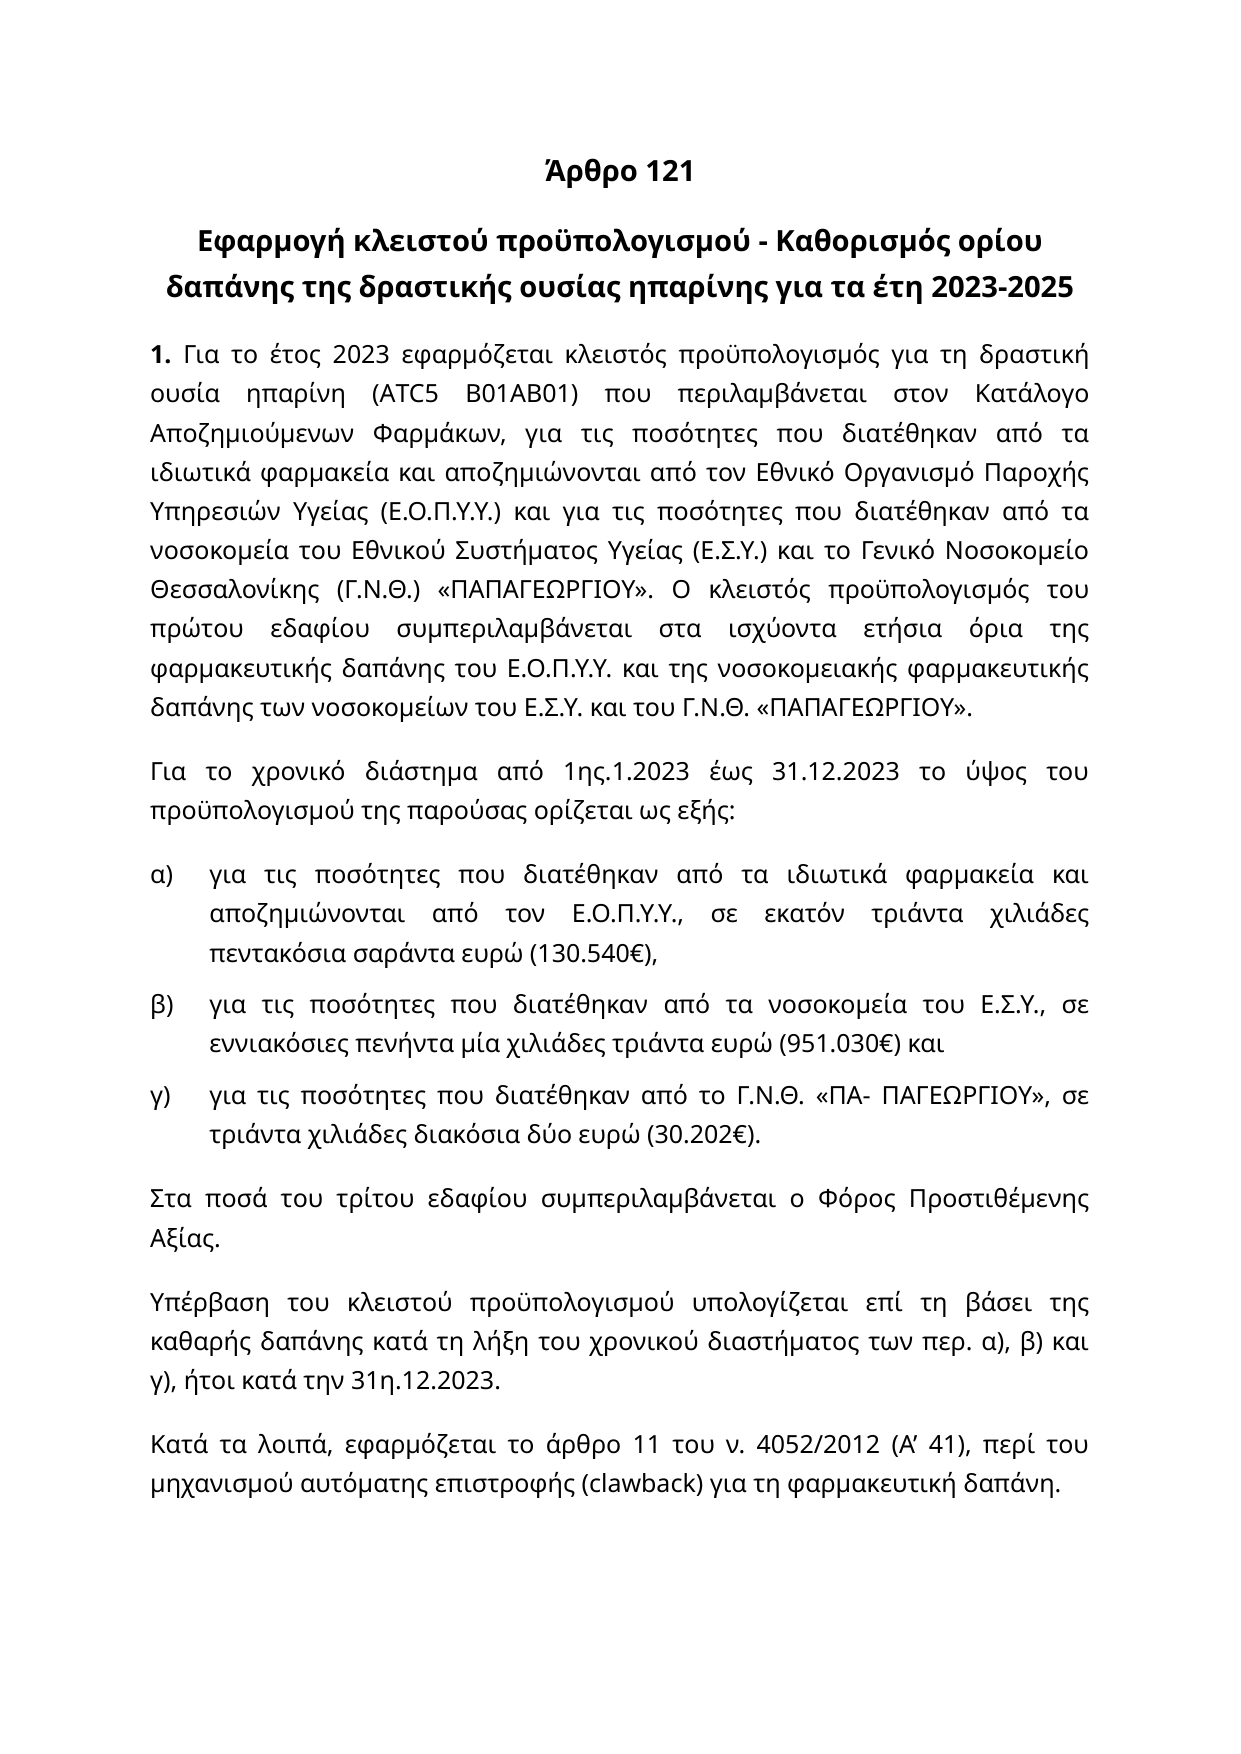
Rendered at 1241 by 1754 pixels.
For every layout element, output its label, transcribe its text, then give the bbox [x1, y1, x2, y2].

text Κατά τα λοιπά, εφαρμόζεται το άρθρο 11 του ν. 4052/2012 (Α’ 41), περί του μηχανισμού αυτόματης επιστροφής (clawback) για τη φαρμακευτική δαπάνη. [150, 1427, 1090, 1500]
list β) για τις ποσότητες που διατέθηκαν από τα νοσοκομεία του Ε.Σ.Υ., σε εννιακόσιες πενήντα μία χιλιάδες τριάντα ευρώ (951.030€) και [150, 987, 1090, 1060]
text 1. Για το έτος 2023 εφαρμόζεται κλειστός προϋπολογισμός για τη δραστική ουσία ηπαρίνη (ΑTC5 B01AB01) που περιλαμβάνεται στον Κατάλογο Αποζημιούμενων Φαρμάκων, για τις ποσότητες που διατέθηκαν από τα ιδιωτικά φαρμακεία και αποζημιώνονται από τον Εθνικό Οργανισμό Παροχής Υπηρεσιών Υγείας (Ε.Ο.Π.Υ.Υ.) και για τις ποσότητες που διατέθηκαν από τα νοσοκομεία του Εθνικού Συστήματος Υγείας (Ε.Σ.Υ.) και το Γενικό Νοσοκομείο Θεσσαλονίκης (Γ.Ν.Θ.) «ΠΑΠΑΓΕΩΡΓΙΟΥ». Ο κλειστός προϋπολογισμός του πρώτου εδαφίου συμπεριλαμβάνεται στα ισχύοντα ετήσια όρια της φαρμακευτικής δαπάνης του Ε.Ο.Π.Υ.Υ. και της νοσοκομειακής φαρμακευτικής δαπάνης των νοσοκομείων του Ε.Σ.Υ. και του Γ.Ν.Θ. «ΠΑΠΑΓΕΩΡΓΙΟΥ». [150, 337, 1090, 723]
list γ) για τις ποσότητες που διατέθηκαν από το Γ.Ν.Θ. «ΠΑ- ΠΑΓΕΩΡΓΙΟΥ», σε τριάντα χιλιάδες διακόσια δύο ευρώ (30.202€). [150, 1078, 1090, 1151]
text Στα ποσά του τρίτου εδαφίου συμπεριλαμβάνεται ο Φόρος Προστιθέμενης Αξίας. [150, 1181, 1090, 1254]
text Υπέρβαση του κλειστού προϋπολογισμού υπολογίζεται επί τη βάσει της καθαρής δαπάνης κατά τη λήξη του χρονικού διαστήματος των περ. α), β) και γ), ήτοι κατά την 31η.12.2023. [150, 1284, 1090, 1397]
subtitle Εφαρμογή κλειστού προϋπολογισμού - Καθορισμός ορίου δαπάνης της δραστικής ουσίας ηπαρίνης για τα έτη 2023-2025 [150, 221, 1090, 306]
subtitle Άρθρο 121 [150, 150, 1090, 190]
text Για το χρονικό διάστημα από 1ης.1.2023 έως 31.12.2023 το ύψος του προϋπολογισμού της παρούσας ορίζεται ως εξής: [150, 753, 1090, 827]
list α) για τις ποσότητες που διατέθηκαν από τα ιδιωτικά φαρμακεία και αποζημιώνονται από τον Ε.Ο.Π.Υ.Υ., σε εκατόν τριάντα χιλιάδες πεντακόσια σαράντα ευρώ (130.540€), [150, 857, 1090, 969]
